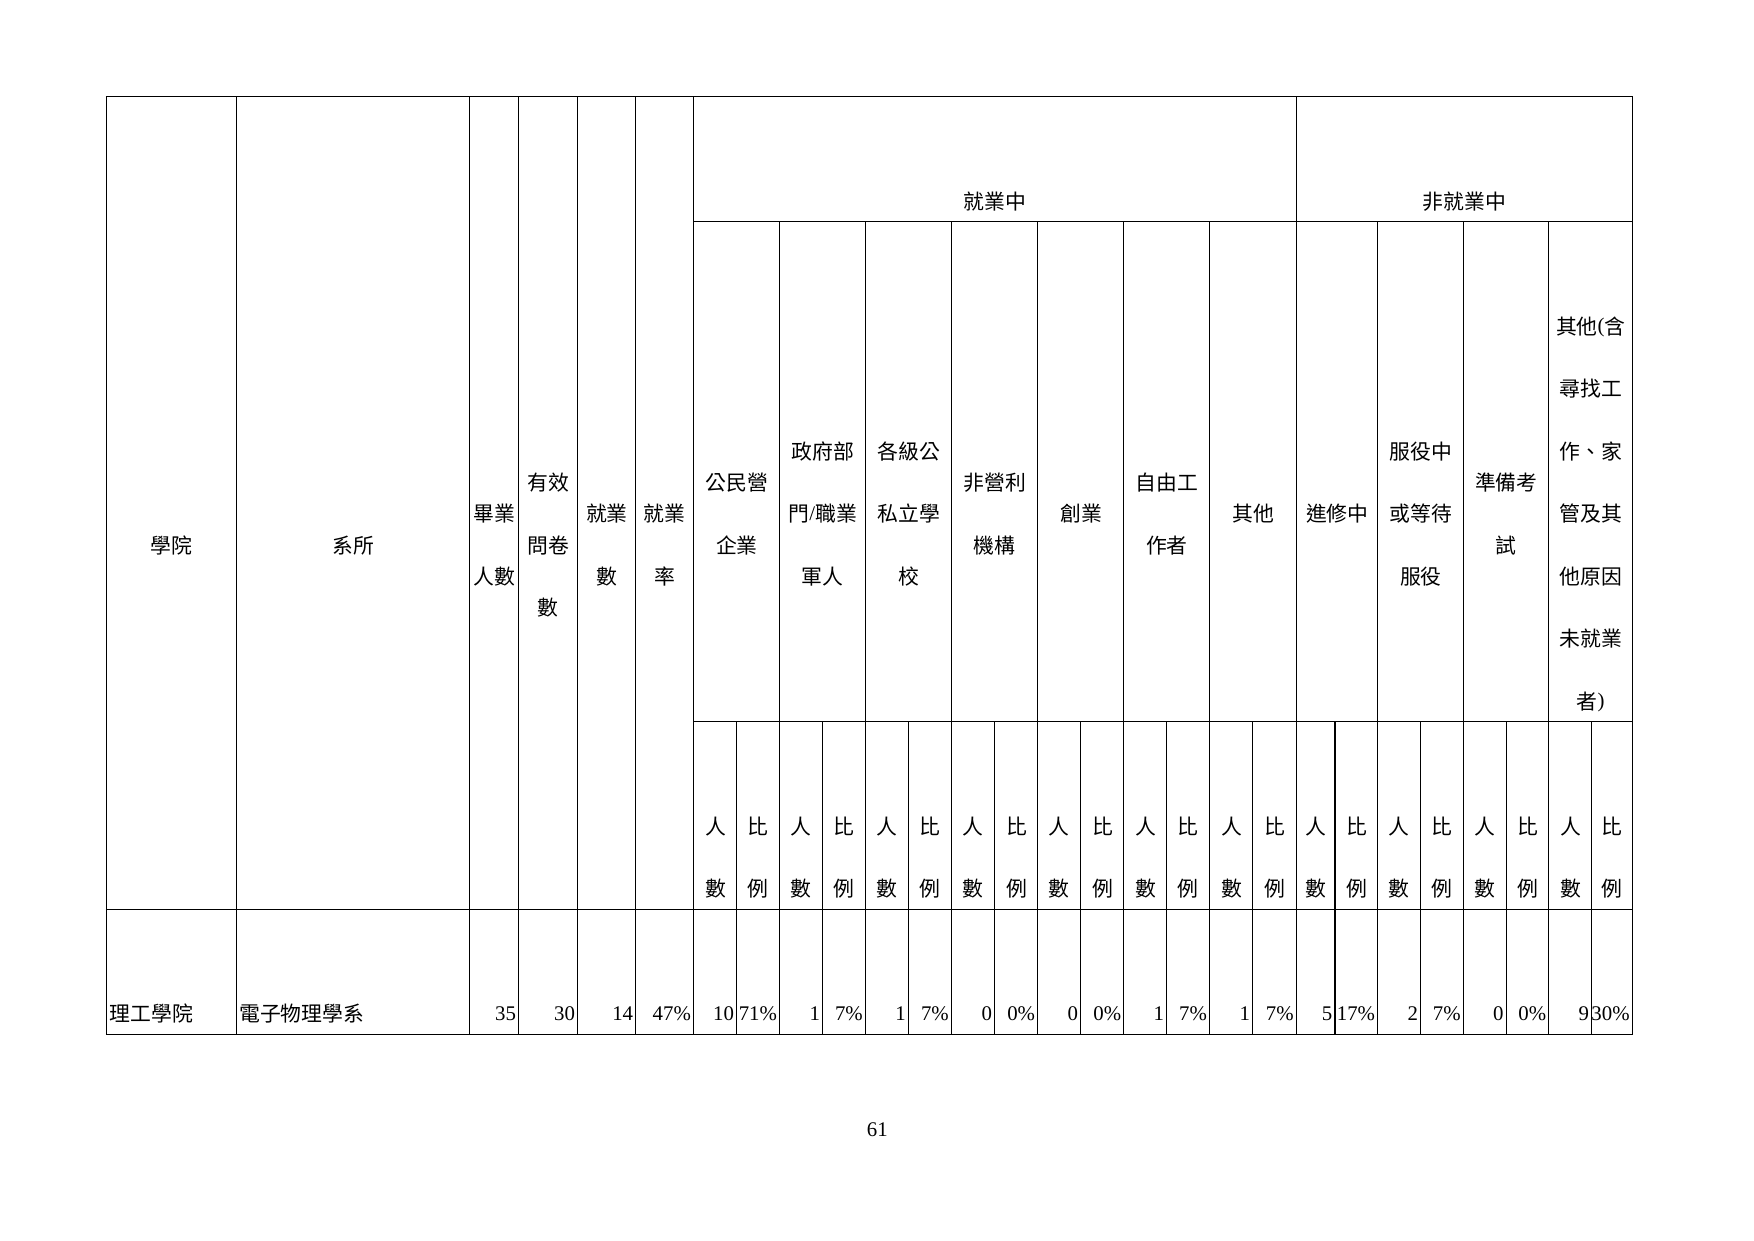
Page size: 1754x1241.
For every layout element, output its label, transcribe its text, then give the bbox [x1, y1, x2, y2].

table_cell 理工學院 [107, 910, 236, 1033]
table_cell 7% [1167, 910, 1209, 1033]
table_cell 人數 [1549, 722, 1591, 908]
table_cell 5 [1297, 910, 1334, 1033]
table_cell 7% [1421, 910, 1463, 1033]
table_cell 人數 [1378, 722, 1420, 908]
table_cell 17% [1336, 910, 1377, 1033]
table_cell 創業 [1038, 222, 1123, 721]
table_cell 7% [823, 910, 865, 1033]
table_cell 公民營企業 [694, 222, 779, 721]
table_cell 30% [1592, 910, 1632, 1033]
table_header 就業中 [694, 97, 1296, 221]
table_cell 0% [1507, 910, 1548, 1033]
table_cell 其他(含尋找工作、家管及其他原因未就業者) [1549, 222, 1632, 721]
table_cell 0% [1081, 910, 1123, 1033]
table_cell 人數 [1210, 722, 1252, 908]
table_header 有效問卷數 [519, 97, 577, 908]
table_cell 10 [694, 910, 736, 1033]
table_cell 比例 [909, 722, 951, 908]
table_cell 人數 [1297, 722, 1334, 908]
table_header 畢業人數 [470, 97, 518, 908]
table_cell 各級公私立學校 [866, 222, 951, 721]
table_cell 比例 [823, 722, 865, 908]
table_cell 服役中或等待服役 [1378, 222, 1463, 721]
table_cell 比例 [1336, 722, 1377, 908]
table_cell 71% [737, 910, 779, 1033]
table_cell 政府部門/職業軍人 [780, 222, 865, 721]
table_cell 比例 [1421, 722, 1463, 908]
table_cell 比例 [1507, 722, 1548, 908]
table_cell 0 [1464, 910, 1506, 1033]
table_cell 人數 [866, 722, 908, 908]
table_header 系所 [237, 97, 469, 908]
table_cell 0 [952, 910, 994, 1033]
table_cell 1 [866, 910, 908, 1033]
table_cell 電子物理學系 [237, 910, 469, 1033]
table_cell 1 [1210, 910, 1252, 1033]
table_cell 非營利機構 [952, 222, 1037, 721]
table_header 學院 [107, 97, 236, 908]
table_cell 人數 [694, 722, 736, 908]
table_cell 進修中 [1297, 222, 1377, 721]
table_cell 人數 [780, 722, 822, 908]
table_header 非就業中 [1297, 97, 1632, 221]
table_cell 1 [1124, 910, 1166, 1033]
table_cell 0% [995, 910, 1037, 1033]
table_cell 7% [909, 910, 951, 1033]
table_cell 1 [780, 910, 822, 1033]
table_cell 2 [1378, 910, 1420, 1033]
table_header 就業率 [636, 97, 693, 908]
table_cell 35 [470, 910, 518, 1033]
table_cell 比例 [1167, 722, 1209, 908]
table_cell 比例 [1592, 722, 1632, 908]
table_cell 0 [1038, 910, 1080, 1033]
table_cell 自由工作者 [1124, 222, 1209, 721]
table_cell 人數 [1464, 722, 1506, 908]
table_header 就業數 [578, 97, 635, 908]
table_cell 14 [578, 910, 635, 1033]
table_cell 47% [636, 910, 693, 1033]
table_cell 7% [1253, 910, 1296, 1033]
table_cell 比例 [737, 722, 779, 908]
table_cell 30 [519, 910, 577, 1033]
table_cell 人數 [1124, 722, 1166, 908]
table_cell 比例 [1081, 722, 1123, 908]
table_cell 準備考試 [1464, 222, 1548, 721]
table_cell 比例 [995, 722, 1037, 908]
table_cell 其他 [1210, 222, 1296, 721]
table_cell 人數 [952, 722, 994, 908]
table_cell 9 [1549, 910, 1591, 1033]
table_cell 比例 [1253, 722, 1296, 908]
table_cell 人數 [1038, 722, 1080, 908]
